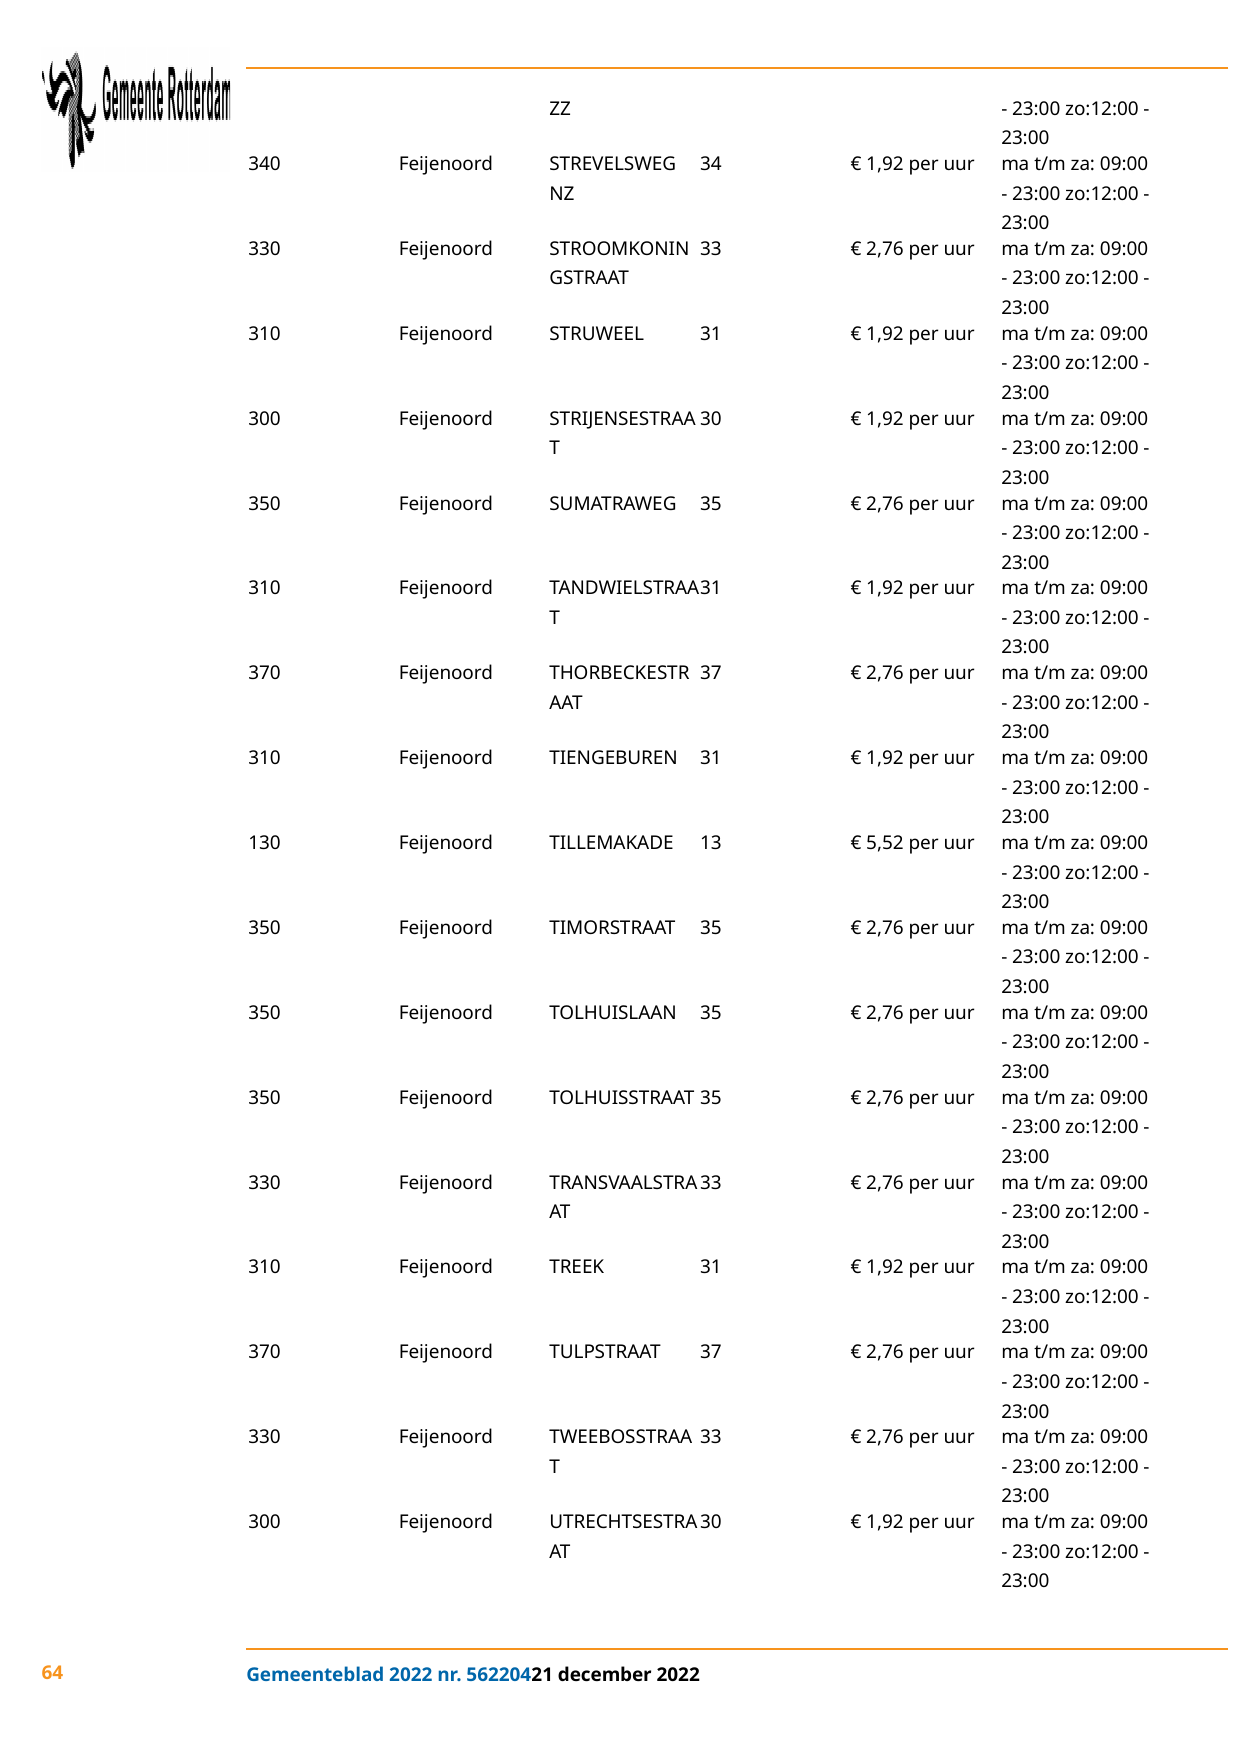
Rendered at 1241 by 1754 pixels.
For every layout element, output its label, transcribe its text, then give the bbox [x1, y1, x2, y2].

table_cell STRIJENSESTRAAT [549, 405, 700, 490]
table_cell 31 [700, 744, 850, 829]
table_cell ma t/m za: 09:00 - 23:00 zo:12:00 - 23:00 [1001, 320, 1152, 405]
table_cell 30 [700, 1509, 850, 1593]
table_cell ma t/m za: 09:00 - 23:00 zo:12:00 - 23:00 [1001, 829, 1152, 914]
table_cell STREVELSWEG NZ [549, 150, 700, 235]
table_cell 35 [700, 999, 850, 1084]
table_cell € 1,92 per uur [850, 405, 1001, 490]
table_cell ma t/m za: 09:00 - 23:00 zo:12:00 - 23:00 [1001, 1169, 1152, 1254]
table_cell Feijenoord [399, 235, 549, 320]
table_cell ma t/m za: 09:00 - 23:00 zo:12:00 - 23:00 [1001, 1084, 1152, 1169]
table_cell Feijenoord [399, 575, 549, 659]
table_cell ma t/m za: 09:00 - 23:00 zo:12:00 - 23:00 [1001, 575, 1152, 659]
table_cell Feijenoord [399, 1424, 549, 1508]
table_cell 310 [248, 575, 398, 659]
table_cell 340 [248, 150, 398, 235]
table_cell 350 [248, 1084, 398, 1169]
table_cell Feijenoord [399, 744, 549, 829]
table_cell € 2,76 per uur [850, 1339, 1001, 1423]
table_cell TILLEMAKADE [549, 829, 700, 914]
table_cell 330 [248, 235, 398, 320]
table_cell Feijenoord [399, 320, 549, 405]
table_cell THORBECKESTRAAT [549, 660, 700, 744]
table_cell TWEEBOSSTRAAT [549, 1424, 700, 1508]
table_cell STRUWEEL [549, 320, 700, 405]
picture [41, 47, 231, 172]
table_cell TOLHUISLAAN [549, 999, 700, 1084]
table_cell Feijenoord [399, 829, 549, 914]
table_cell Feijenoord [399, 150, 549, 235]
table_cell ma t/m za: 09:00 - 23:00 zo:12:00 - 23:00 [1001, 490, 1152, 574]
table_cell ZZ [549, 95, 700, 150]
table_cell € 2,76 per uur [850, 1424, 1001, 1508]
table_cell ma t/m za: 09:00 - 23:00 zo:12:00 - 23:00 [1001, 405, 1152, 490]
table_cell Feijenoord [399, 914, 549, 999]
table_cell € 1,92 per uur [850, 150, 1001, 235]
table_cell 370 [248, 1339, 398, 1423]
table_cell Feijenoord [399, 1169, 549, 1254]
table_cell 31 [700, 320, 850, 405]
table_cell TIENGEBUREN [549, 744, 700, 829]
table_cell Feijenoord [399, 1084, 549, 1169]
table_cell [399, 95, 549, 150]
table_cell 35 [700, 914, 850, 999]
table_cell TIMORSTRAAT [549, 914, 700, 999]
table_cell 310 [248, 744, 398, 829]
table_cell Feijenoord [399, 1254, 549, 1339]
table_cell ma t/m za: 09:00 - 23:00 zo:12:00 - 23:00 [1001, 1339, 1152, 1423]
table_cell € 1,92 per uur [850, 1254, 1001, 1339]
table_cell 35 [700, 490, 850, 574]
table_cell ma t/m za: 09:00 - 23:00 zo:12:00 - 23:00 [1001, 999, 1152, 1084]
table_cell ma t/m za: 09:00 - 23:00 zo:12:00 - 23:00 [1001, 1254, 1152, 1339]
table_cell 30 [700, 405, 850, 490]
table_cell 370 [248, 660, 398, 744]
table_cell 35 [700, 1084, 850, 1169]
table_cell 350 [248, 490, 398, 574]
table_cell ma t/m za: 09:00 - 23:00 zo:12:00 - 23:00 [1001, 235, 1152, 320]
table_cell Feijenoord [399, 1509, 549, 1593]
table_cell 350 [248, 999, 398, 1084]
table_cell 310 [248, 1254, 398, 1339]
table_cell Feijenoord [399, 1339, 549, 1423]
table_cell € 1,92 per uur [850, 1509, 1001, 1593]
table_cell 33 [700, 1169, 850, 1254]
table_cell € 1,92 per uur [850, 744, 1001, 829]
table_cell Feijenoord [399, 490, 549, 574]
table_cell [248, 95, 398, 150]
table_cell 34 [700, 150, 850, 235]
table_cell TANDWIELSTRAAT [549, 575, 700, 659]
table_cell ma t/m za: 09:00 - 23:00 zo:12:00 - 23:00 [1001, 914, 1152, 999]
table_cell 31 [700, 1254, 850, 1339]
table_cell ma t/m za: 09:00 - 23:00 zo:12:00 - 23:00 [1001, 744, 1152, 829]
table_cell € 2,76 per uur [850, 914, 1001, 999]
table_cell - 23:00 zo:12:00 - 23:00 [1001, 95, 1152, 150]
table_cell 350 [248, 914, 398, 999]
table_cell UTRECHTSESTRAAT [549, 1509, 700, 1593]
table_cell € 2,76 per uur [850, 660, 1001, 744]
table_cell € 2,76 per uur [850, 1084, 1001, 1169]
table_cell SUMATRAWEG [549, 490, 700, 574]
table_cell € 2,76 per uur [850, 235, 1001, 320]
table_cell TREEK [549, 1254, 700, 1339]
table_cell ma t/m za: 09:00 - 23:00 zo:12:00 - 23:00 [1001, 150, 1152, 235]
table_cell TOLHUISSTRAAT [549, 1084, 700, 1169]
table_cell 130 [248, 829, 398, 914]
table_cell € 2,76 per uur [850, 999, 1001, 1084]
table_cell TRANSVAALSTRAAT [549, 1169, 700, 1254]
table_cell € 2,76 per uur [850, 490, 1001, 574]
table_cell 300 [248, 1509, 398, 1593]
table_cell ma t/m za: 09:00 - 23:00 zo:12:00 - 23:00 [1001, 660, 1152, 744]
table_cell € 5,52 per uur [850, 829, 1001, 914]
table_cell € 1,92 per uur [850, 320, 1001, 405]
table_cell Feijenoord [399, 405, 549, 490]
table_cell 37 [700, 1339, 850, 1423]
table_cell € 2,76 per uur [850, 1169, 1001, 1254]
table_cell 37 [700, 660, 850, 744]
table_cell 300 [248, 405, 398, 490]
table_cell 31 [700, 575, 850, 659]
table_cell 330 [248, 1169, 398, 1254]
table_cell [850, 95, 1001, 150]
table_cell [700, 95, 850, 150]
table_cell 33 [700, 1424, 850, 1508]
table_cell Feijenoord [399, 999, 549, 1084]
table_cell Feijenoord [399, 660, 549, 744]
table_cell STROOMKONINGSTRAAT [549, 235, 700, 320]
table_cell 310 [248, 320, 398, 405]
table_cell 13 [700, 829, 850, 914]
table_cell 33 [700, 235, 850, 320]
table_cell ma t/m za: 09:00 - 23:00 zo:12:00 - 23:00 [1001, 1509, 1152, 1593]
table_cell TULPSTRAAT [549, 1339, 700, 1423]
table_cell ma t/m za: 09:00 - 23:00 zo:12:00 - 23:00 [1001, 1424, 1152, 1508]
table_cell € 1,92 per uur [850, 575, 1001, 659]
table_cell 330 [248, 1424, 398, 1508]
